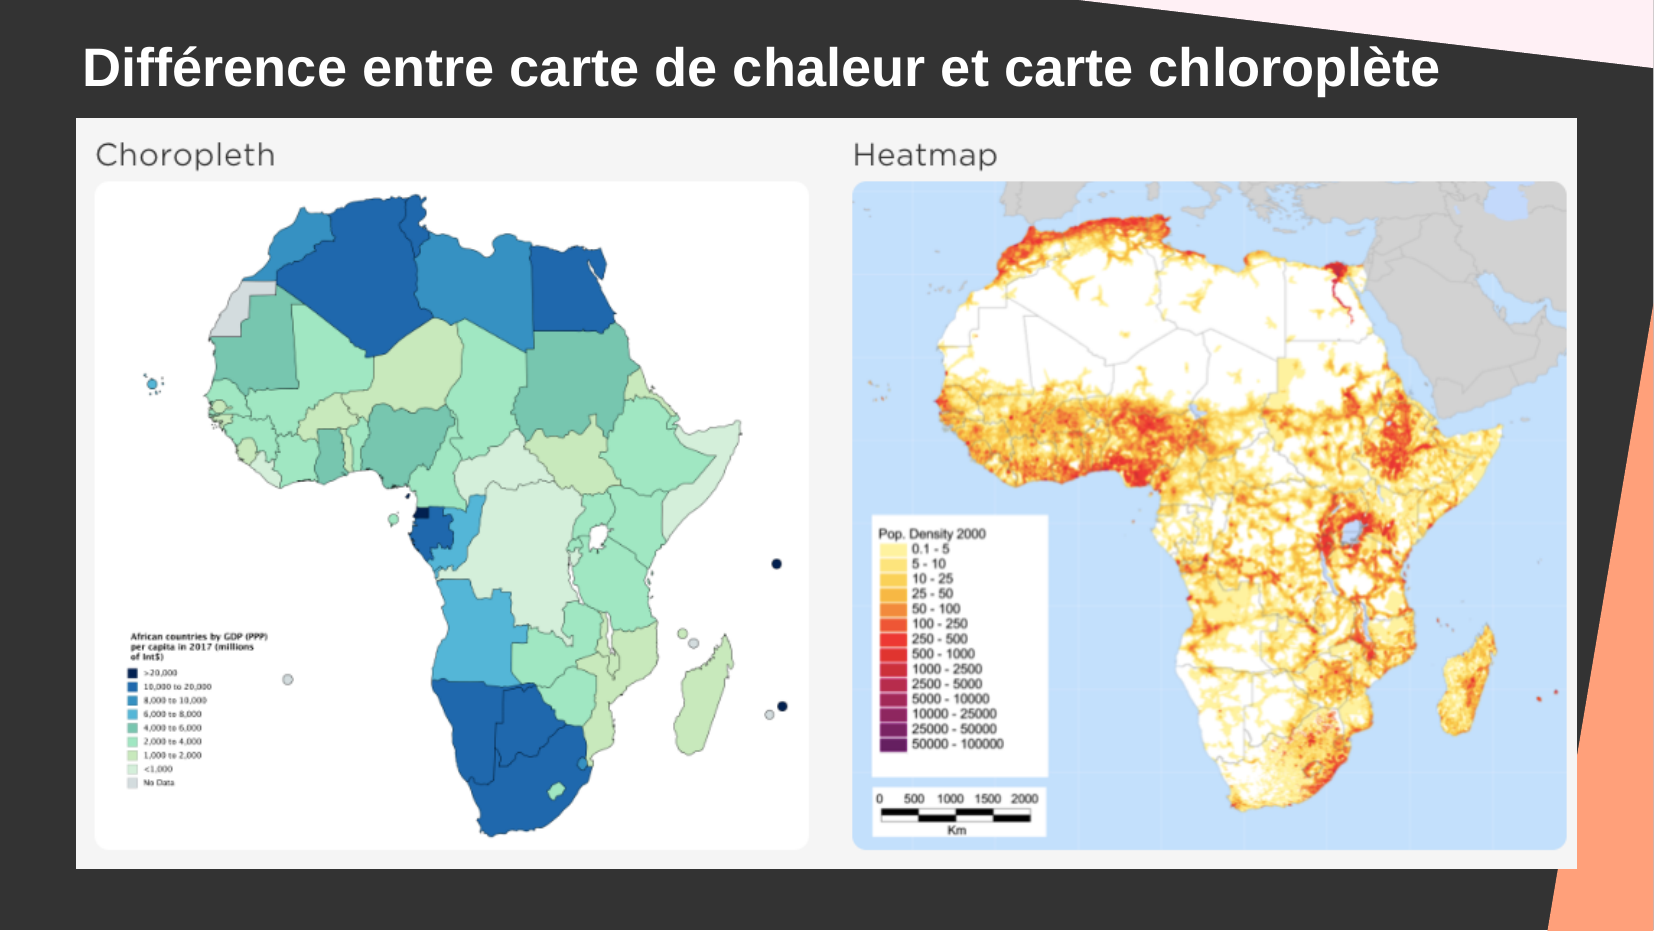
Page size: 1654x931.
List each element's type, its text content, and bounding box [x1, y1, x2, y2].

text_box [1547, 299, 1654, 931]
picture [76, 118, 1577, 869]
title Différence entre carte de chaleur et carte chloroplète [82, 37, 1571, 115]
text_box [1078, 0, 1654, 69]
